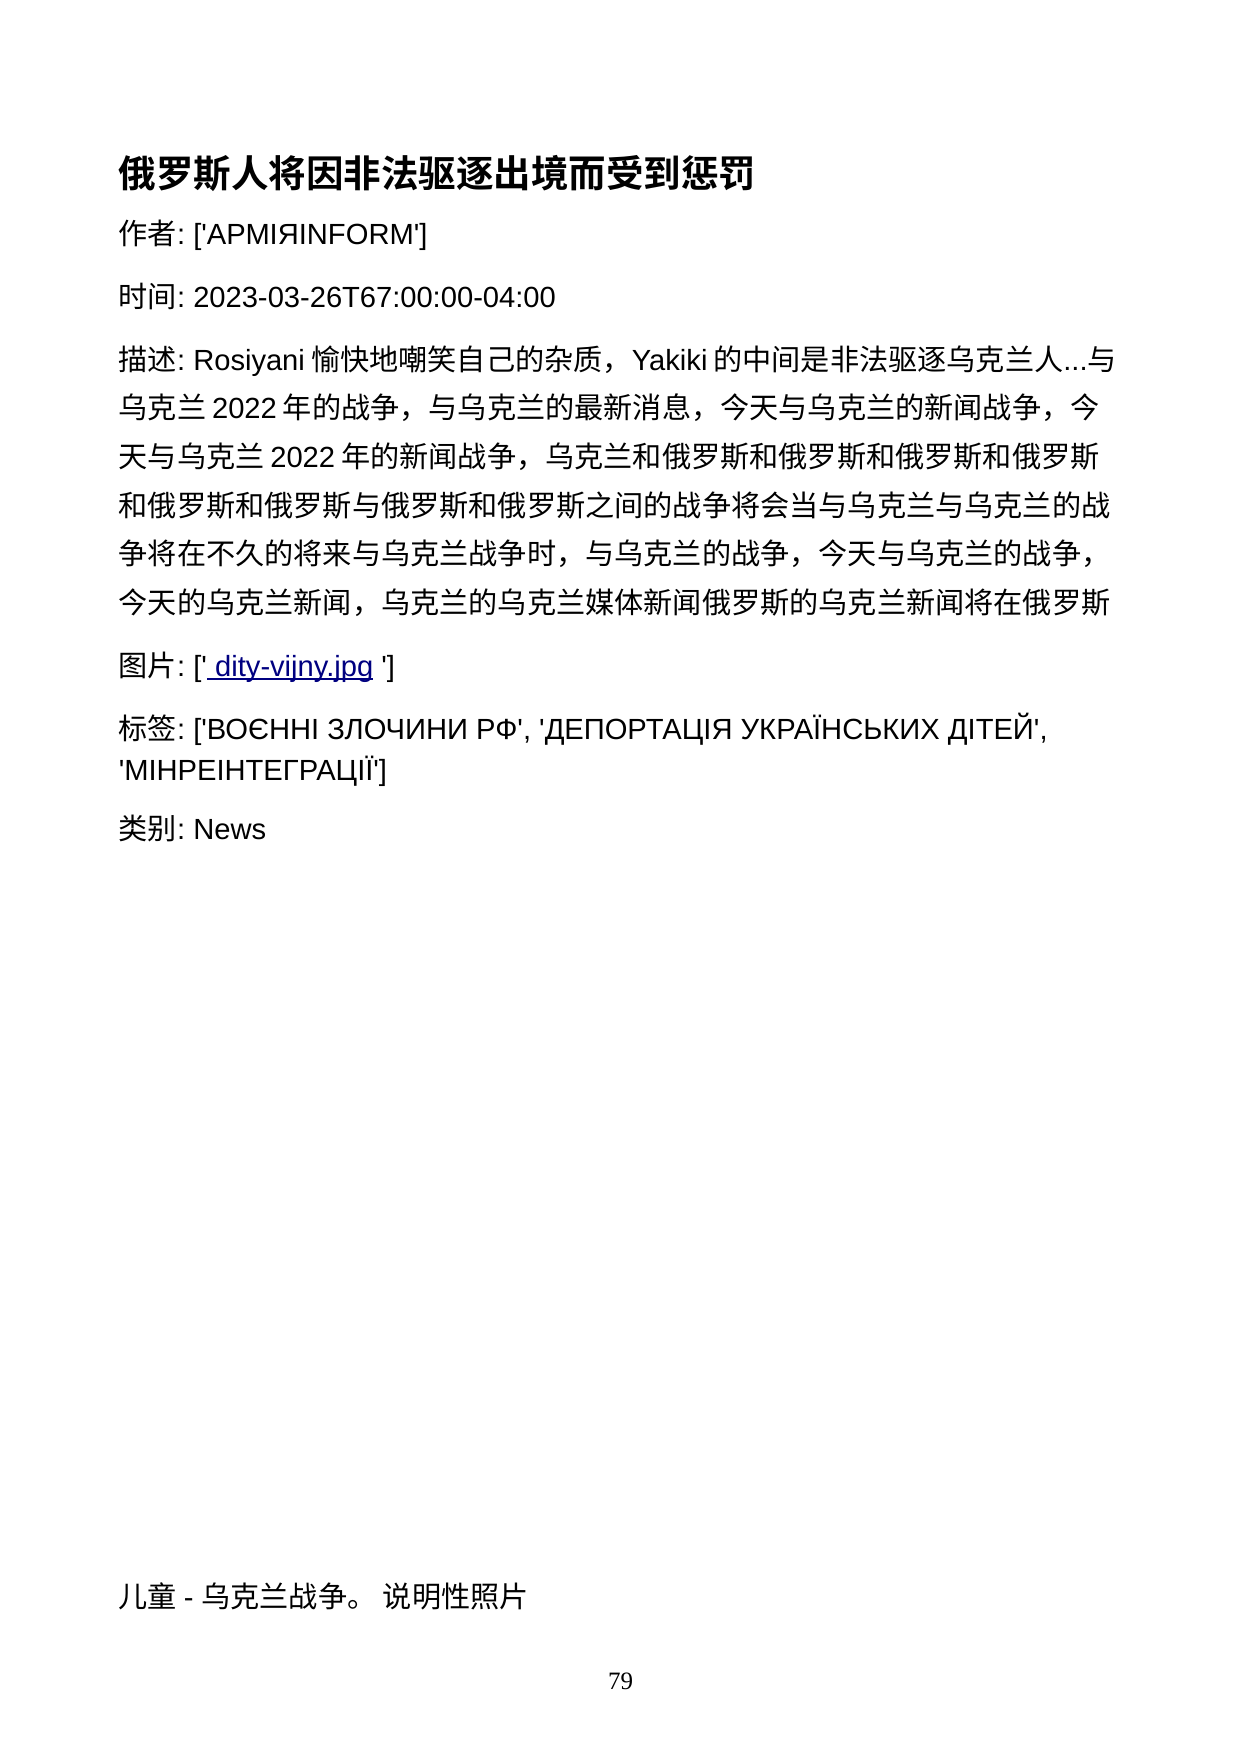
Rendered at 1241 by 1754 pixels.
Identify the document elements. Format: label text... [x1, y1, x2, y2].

text 描述: Rosiyani愉快地嘲笑自己的杂质，Yakiki的中间是非法驱逐乌克兰人...与乌克兰2022年的战争，与乌克兰的最新消息，今天与乌克兰的新闻战争，今天与乌克兰2022年的新闻战争，乌克兰和俄罗斯和俄罗斯和俄罗斯和俄罗斯和俄罗斯和俄罗斯与俄罗斯和俄罗斯之间的战争将会当与乌克兰与乌克兰的战争将在不久的将来与乌克兰战争时，与乌克兰的战争，今天与乌克兰的战争，今天的乌克兰新闻，乌克兰的乌克兰媒体新闻俄罗斯的乌克兰新闻将在俄罗斯 [118, 337, 1122, 622]
text 类别: News [118, 806, 1122, 848]
text 儿童 - 乌克兰战争。 说明性照片 [118, 869, 1122, 1616]
text 时间: 2023-03-26T67:00:00-04:00 [118, 273, 1122, 316]
subtitle 俄罗斯人将因非法驱逐出境而受到惩罚 [118, 143, 1122, 198]
text 图片: [' dity-vijny.jpg '] [118, 642, 1122, 685]
text 作者: ['АРМІЯINFORM'] [118, 210, 1122, 253]
text 标签: ['ВОЄННІ ЗЛОЧИНИ РФ', 'ДЕПОРТАЦІЯ УКРАЇНСЬКИХ ДІТЕЙ', 'МІНРЕІНТЕГРАЦІЇ'] [118, 706, 1122, 786]
